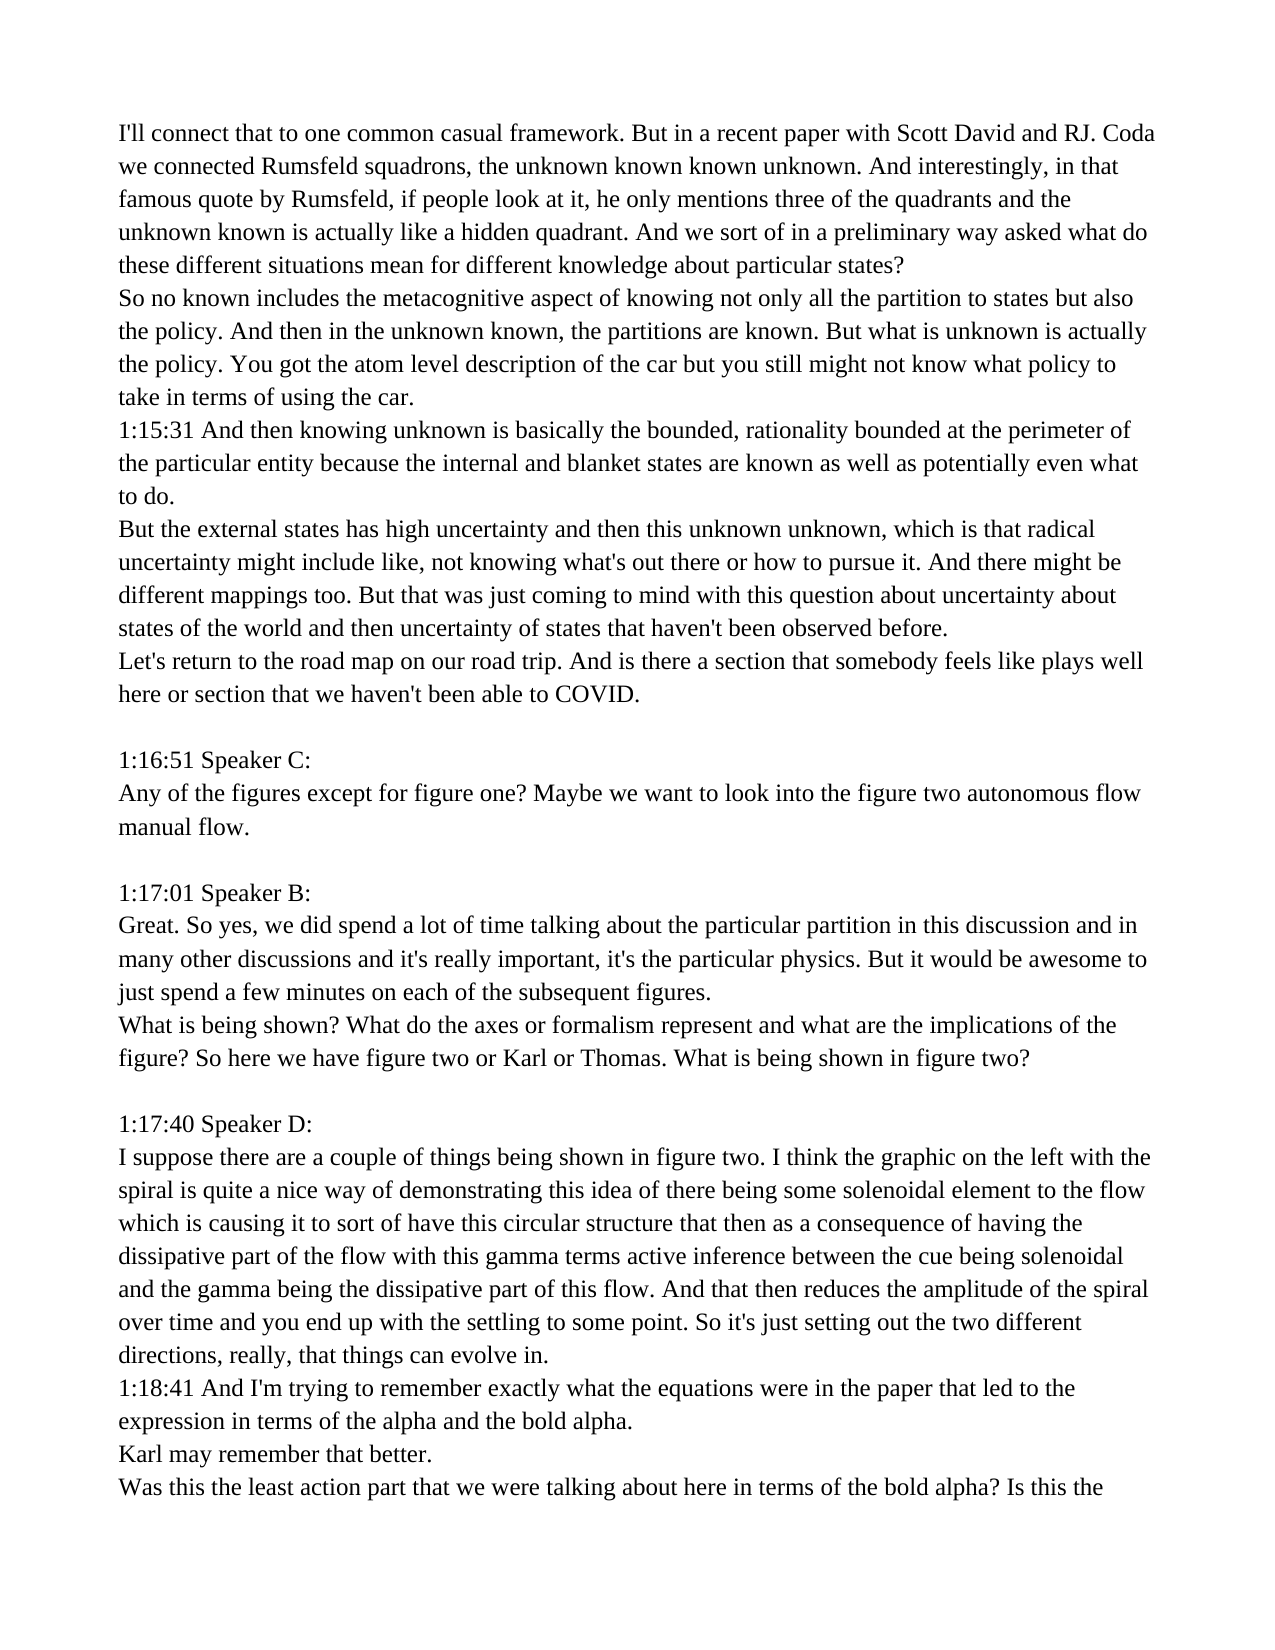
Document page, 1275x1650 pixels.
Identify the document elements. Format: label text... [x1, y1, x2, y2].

text 1:17:01 Speaker B: [118, 878, 1157, 906]
text Let's return to the road map on our road trip. And is there a section that somebody feels like plays well here or section that we haven't been able to COVID. [118, 646, 1157, 708]
text 1:16:51 Speaker C: [118, 746, 1157, 774]
text Any of the figures except for figure one? Maybe we want to look into the figure two autonomous flow manual flow. [118, 778, 1157, 840]
text 1:18:41 And I'm trying to remember exactly what the equations were in the paper that led to the expression in terms of the alpha and the bold alpha. [118, 1373, 1157, 1435]
text 1:17:40 Speaker D: [118, 1109, 1157, 1137]
text I suppose there are a couple of things being shown in figure two. I think the graphic on the left with the spiral is quite a nice way of demonstrating this idea of there being some solenoidal element to the flow which is causing it to sort of have this circular structure that then as a consequence of having the dissipative part of the flow with this gamma terms active inference between the cue being solenoidal and the gamma being the dissipative part of this flow. And that then reduces the amplitude of the spiral over time and you end up with the settling to some point. So it's just setting out the two different directions, really, that things can evolve in. [118, 1142, 1157, 1369]
text 1:15:31 And then knowing unknown is basically the bounded, rationality bounded at the perimeter of the particular entity because the internal and blanket states are known as well as potentially even what to do. [118, 415, 1157, 510]
text Was this the least action part that we were talking about here in terms of the bold alpha? Is this the [118, 1472, 1157, 1501]
text I'll connect that to one common casual framework. But in a recent paper with Scott David and RJ. Coda we connected Rumsfeld squadrons, the unknown known known unknown. And interestingly, in that famous quote by Rumsfeld, if people look at it, he only mentions three of the quadrants and the unknown known is actually like a hidden quadrant. And we sort of in a preliminary way asked what do these different situations mean for different knowledge about particular states? [118, 118, 1157, 279]
text Karl may remember that better. [118, 1439, 1157, 1468]
text What is being shown? What do the axes or formalism represent and what are the implications of the figure? So here we have figure two or Karl or Thomas. What is being shown in figure two? [118, 1010, 1157, 1071]
text So no known includes the metacognitive aspect of knowing not only all the partition to states but also the policy. And then in the unknown known, the partitions are known. But what is unknown is actually the policy. You got the atom level description of the car but you still might not know what policy to take in terms of using the car. [118, 283, 1157, 411]
text But the external states has high uncertainty and then this unknown unknown, which is that radical uncertainty might include like, not knowing what's out there or how to pursue it. And there might be different mappings too. But that was just coming to mind with this question about uncertainty about states of the world and then uncertainty of states that haven't been observed before. [118, 514, 1157, 642]
text Great. So yes, we did spend a lot of time talking about the particular partition in this discussion and in many other discussions and it's really important, it's the particular physics. But it would be awesome to just spend a few minutes on each of the subsequent figures. [118, 911, 1157, 1005]
